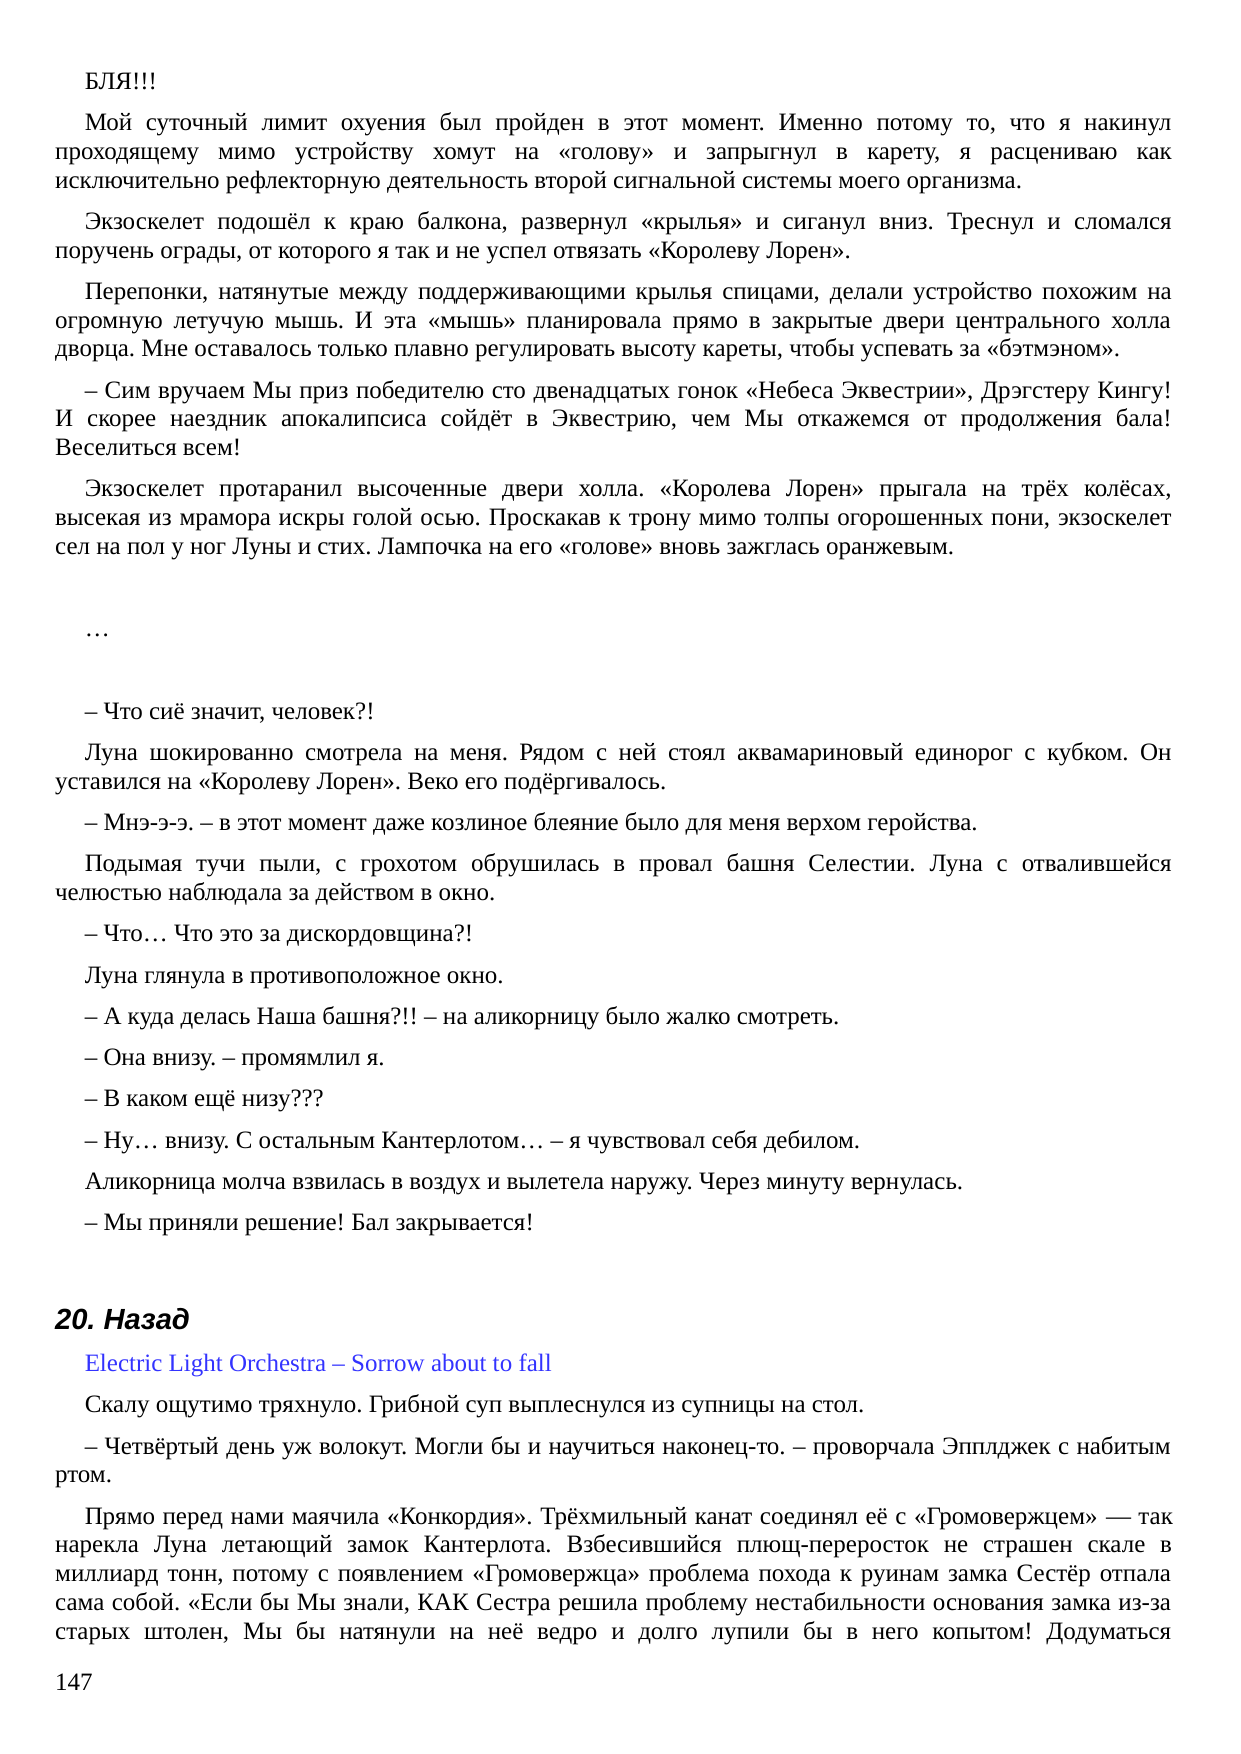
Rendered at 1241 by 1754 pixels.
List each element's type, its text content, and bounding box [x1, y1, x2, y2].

text Electric Light Orchestra – Sorrow about to fall [55, 1348, 1173, 1377]
text Луна глянула в противоположное окно. [55, 960, 1173, 988]
text Экзоскелет подошёл к краю балкона, развернул «крылья» и сиганул вниз. Треснул и сломался поручень ограды, от которого я так и не успел отвязать «Королеву Лорен». [55, 206, 1173, 263]
text – Что сиё значит, человек?! [55, 696, 1173, 725]
text – Ну… внизу. С остальным Кантерлотом… – я чувствовал себя дебилом. [55, 1125, 1173, 1153]
subtitle 20. Назад [55, 1302, 1173, 1336]
text Прямо перед нами маячила «Конкордия». Трёхмильный канат соединял её с «Громовержцем» — так нарекла Луна летающий замок Кантерлота. Взбесившийся плющ-переросток не страшен скале в миллиард тонн, потому с появлением «Громовержца» проблема похода к руинам замка Сестёр отпала сама собой. «Если бы Мы знали, КАК Сестра решила проблему нестабильности основания замка из-за старых штолен, Мы бы натянули на неё ведро и долго лупили бы в него копытом! Додуматься [55, 1501, 1173, 1644]
text – Что… Что это за дискордовщина?! [55, 918, 1173, 947]
text – Мнэ-э-э. – в этот момент даже козлиное блеяние было для меня верхом геройства. [55, 807, 1173, 836]
text – Четвёртый день уж волокут. Могли бы и научиться наконец-то. – проворчала Эпплджек с набитым ртом. [55, 1431, 1173, 1488]
text … [55, 613, 1173, 642]
text – А куда делась Наша башня?!! – на аликорницу было жалко смотреть. [55, 1001, 1173, 1030]
text БЛЯ!!! [55, 66, 1173, 95]
text Аликорница молча взвилась в воздух и вылетела наружу. Через минуту вернулась. [55, 1166, 1173, 1195]
text – Мы приняли решение! Бал закрывается! [55, 1207, 1173, 1236]
text Луна шокированно смотрела на меня. Рядом с ней стоял аквамариновый единорог с кубком. Он уставился на «Королеву Лорен». Веко его подёргивалось. [55, 737, 1173, 795]
text Мой суточный лимит охуения был пройден в этот момент. Именно потому то, что я накинул проходящему мимо устройству хомут на «голову» и запрыгнул в карету, я расцениваю как исключительно рефлекторную деятельность второй сигнальной системы моего организма. [55, 107, 1173, 193]
text Подымая тучи пыли, с грохотом обрушилась в провал башня Селестии. Луна с отвалившейся челюстью наблюдала за действом в окно. [55, 848, 1173, 906]
text Экзоскелет протаранил высоченные двери холла. «Королева Лорен» прыгала на трёх колёсах, высекая из мрамора искры голой осью. Проскакав к трону мимо толпы огорошенных пони, экзоскелет сел на пол у ног Луны и стих. Лампочка на его «голове» вновь зажглась оранжевым. [55, 473, 1173, 560]
text – В каком ещё низу??? [55, 1083, 1173, 1112]
text – Она внизу. – промямлил я. [55, 1042, 1173, 1071]
text Скалу ощутимо тряхнуло. Грибной суп выплеснулся из супницы на стол. [55, 1389, 1173, 1418]
text – Сим вручаем Мы приз победителю сто двенадцатых гонок «Небеса Эквестрии», Дрэгстеру Кингу! И скорее наездник апокалипсиса сойдёт в Эквестрию, чем Мы откажемся от продолжения бала! Веселиться всем! [55, 375, 1173, 461]
text Перепонки, натянутые между поддерживающими крылья спицами, делали устройство похожим на огромную летучую мышь. И эта «мышь» планировала прямо в закрытые двери центрального холла дворца. Мне оставалось только плавно регулировать высоту кареты, чтобы успевать за «бэтмэном». [55, 276, 1173, 362]
